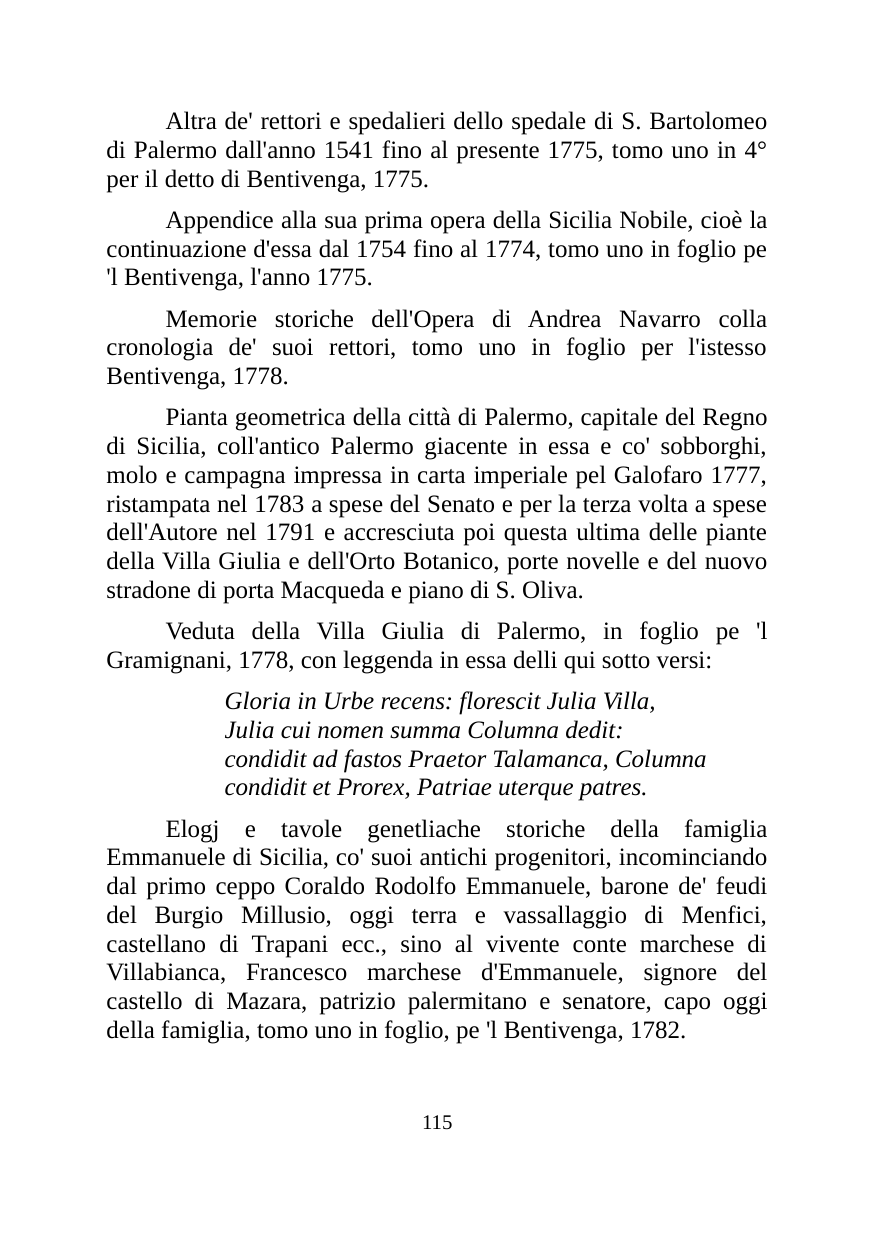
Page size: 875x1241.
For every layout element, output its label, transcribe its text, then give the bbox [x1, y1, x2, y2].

text Veduta della Villa Giulia di Palermo, in foglio pe 'l Gramignani, 1778, con leggenda in essa delli qui sotto versi: [106, 616, 768, 674]
text Memorie storiche dell'Opera di Andrea Navarro colla cronologia de' suoi rettori, tomo uno in foglio per l'istesso Bentivenga, 1778. [106, 304, 768, 390]
text Appendice alla sua prima opera della Sicilia Nobile, cioè la continuazione d'essa dal 1754 fino al 1774, tomo uno in foglio pe 'l Bentivenga, l'anno 1775. [106, 205, 768, 291]
text Gloria in Urbe recens: florescit Julia Villa, Julia cui nomen summa Columna dedit: condidit ad fastos Praetor Talamanca, Columna condidit et Prorex, Patriae uterque patres. [224, 686, 768, 801]
text Elogj e tavole genetliache storiche della famiglia Emmanuele di Sicilia, co' suoi antichi progenitori, incominciando dal primo ceppo Coraldo Rodolfo Emmanuele, barone de' feudi del Burgio Millusio, oggi terra e vassallaggio di Menfici, castellano di Trapani ecc., sino al vivente conte marchese di Villabianca, Francesco marchese d'Emmanuele, signore del castello di Mazara, patrizio palermitano e senatore, capo oggi della famiglia, tomo uno in foglio, pe 'l Bentivenga, 1782. [106, 814, 768, 1044]
text Altra de' rettori e spedalieri dello spedale di S. Bartolomeo di Palermo dall'anno 1541 fino al presente 1775, tomo uno in 4° per il detto di Bentivenga, 1775. [106, 106, 768, 192]
text Pianta geometrica della città di Palermo, capitale del Regno di Sicilia, coll'antico Palermo giacente in essa e co' sobborghi, molo e campagna impressa in carta imperiale pel Galofaro 1777, ristampata nel 1783 a spese del Senato e per la terza volta a spese dell'Autore nel 1791 e accresciuta poi questa ultima delle piante della Villa Giulia e dell'Orto Botanico, porte novelle e del nuovo stradone di porta Macqueda e piano di S. Oliva. [106, 402, 768, 604]
